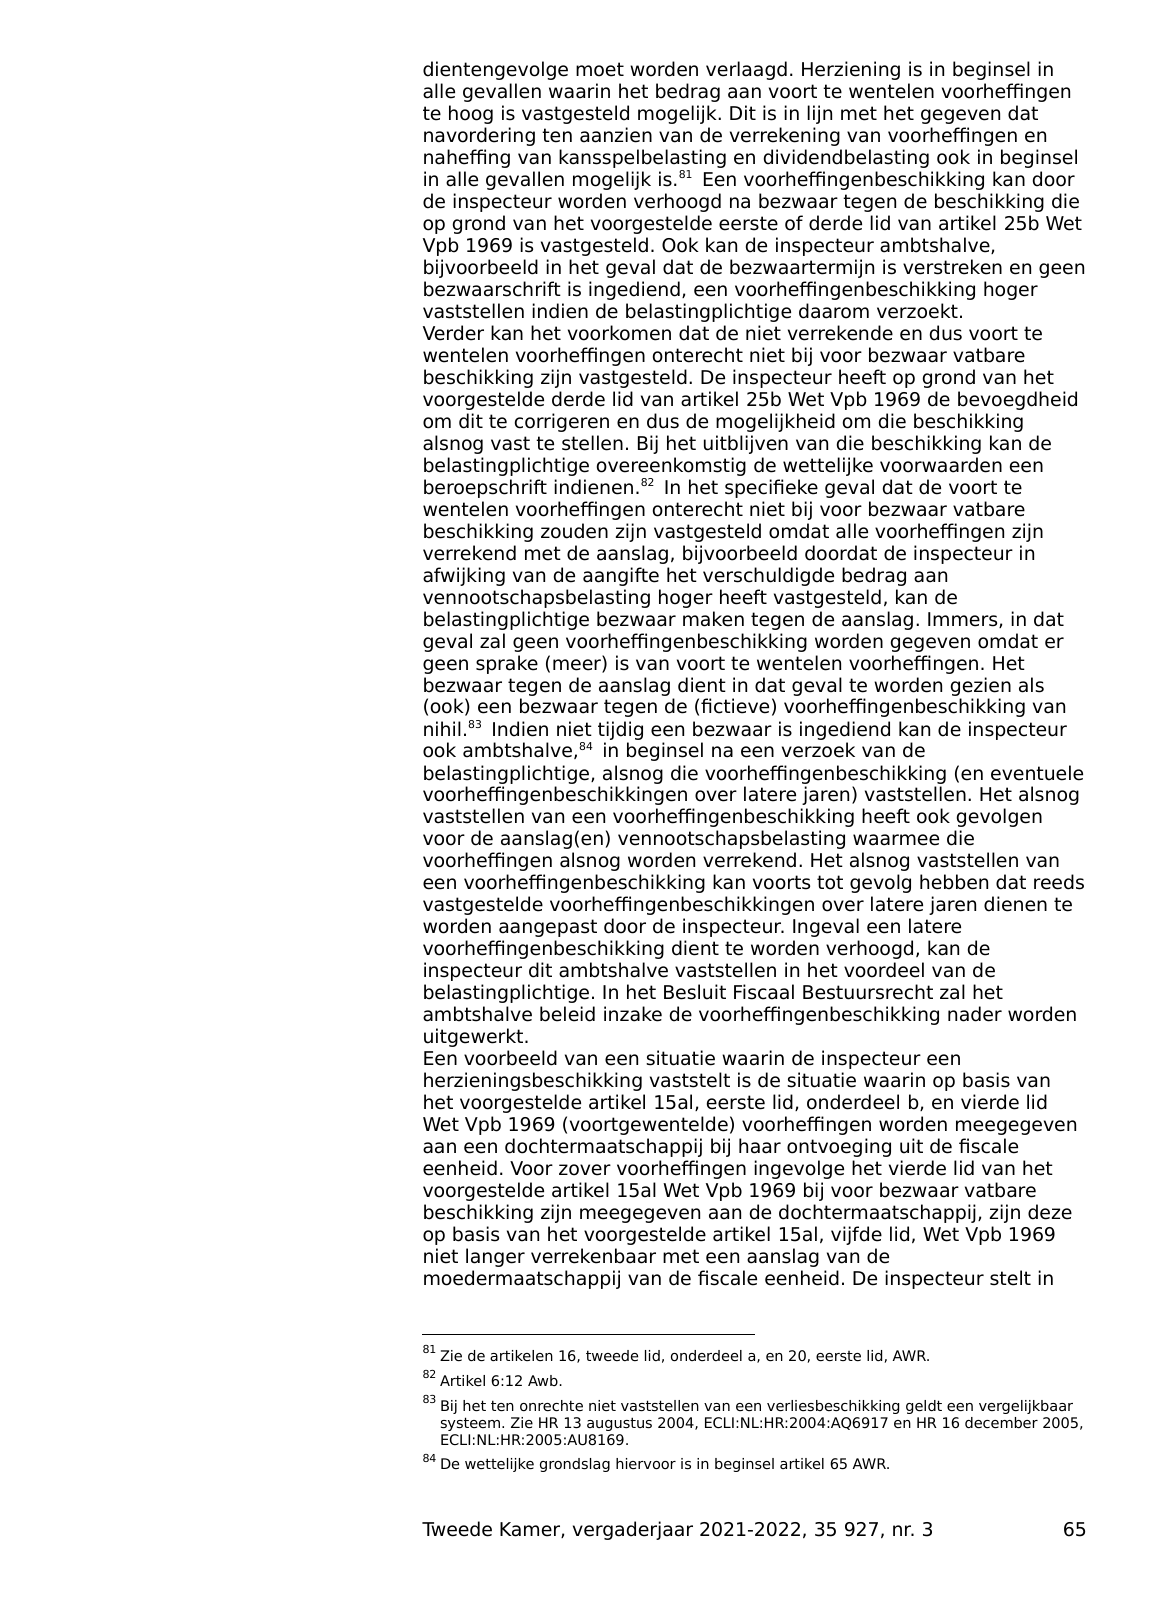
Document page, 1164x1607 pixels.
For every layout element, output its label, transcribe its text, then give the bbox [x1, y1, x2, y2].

text Artikel 6:12 Awb. [422, 1368, 1087, 1391]
text Een voorbeeld van een situatie waarin de inspecteur een herzieningsbeschikking vaststelt is de situatie waarin op basis van het voorgestelde artikel 15al, eerste lid, onderdeel b, en vierde lid Wet Vpb 1969 (voortgewentelde) voorheffingen worden meegegeven aan een dochtermaatschappij bij haar ontvoeging uit de fiscale eenheid. Voor zover voorheffingen ingevolge het vierde lid van het voorgestelde artikel 15al Wet Vpb 1969 bij voor bezwaar vatbare beschikking zijn meegegeven aan de dochtermaatschappij, zijn deze op basis van het voorgestelde artikel 15al, vijfde lid, Wet Vpb 1969 niet langer verrekenbaar met een aanslag van de moedermaatschappij van de fiscale eenheid. De inspecteur stelt in [422, 1048, 1087, 1290]
text Zie de artikelen 16, tweede lid, onderdeel a, en 20, eerste lid, AWR. [422, 1343, 1087, 1366]
text Bij het ten onrechte niet vaststellen van een verliesbeschikking geldt een vergelijkbaar systeem. Zie HR 13 augustus 2004, ECLI:NL:HR:2004:AQ6917 en HR 16 december 2005, ECLI:NL:HR:2005:AU8169. [422, 1393, 1087, 1449]
text De wettelijke grondslag hiervoor is in beginsel artikel 65 AWR. [422, 1452, 1087, 1474]
text dientengevolge moet worden verlaagd. Herziening is in beginsel in alle gevallen waarin het bedrag aan voort te wentelen voorheffingen te hoog is vastgesteld mogelijk. Dit is in lijn met het gegeven dat navordering ten aanzien van de verrekening van voorheffingen en naheffing van kansspelbelasting en dividendbelasting ook in beginsel in alle gevallen mogelijk is. Een voorheffingenbeschikking kan door de inspecteur worden verhoogd na bezwaar tegen de beschikking die op grond van het voorgestelde eerste of derde lid van artikel 25b Wet Vpb 1969 is vastgesteld. Ook kan de inspecteur ambtshalve, bijvoorbeeld in het geval dat de bezwaartermijn is verstreken en geen bezwaarschrift is ingediend, een voorheffingenbeschikking hoger vaststellen indien de belastingplichtige daarom verzoekt. [422, 59, 1087, 323]
text Verder kan het voorkomen dat de niet verrekende en dus voort te wentelen voorheffingen onterecht niet bij voor bezwaar vatbare beschikking zijn vastgesteld. De inspecteur heeft op grond van het voorgestelde derde lid van artikel 25b Wet Vpb 1969 de bevoegdheid om dit te corrigeren en dus de mogelijkheid om die beschikking alsnog vast te stellen. Bij het uitblijven van die beschikking kan de belastingplichtige overeenkomstig de wettelijke voorwaarden een beroepschrift indienen. In het specifieke geval dat de voort te wentelen voorheffingen onterecht niet bij voor bezwaar vatbare beschikking zouden zijn vastgesteld omdat alle voorheffingen zijn verrekend met de aanslag, bijvoorbeeld doordat de inspecteur in afwijking van de aangifte het verschuldigde bedrag aan vennootschapsbelasting hoger heeft vastgesteld, kan de belastingplichtige bezwaar maken tegen de aanslag. Immers, in dat geval zal geen voorheffingenbeschikking worden gegeven omdat er geen sprake (meer) is van voort te wentelen voorheffingen. Het bezwaar tegen de aanslag dient in dat geval te worden gezien als (ook) een bezwaar tegen de (fictieve) voorheffingenbeschikking van nihil. Indien niet tijdig een bezwaar is ingediend kan de inspecteur ook ambtshalve, in beginsel na een verzoek van de belastingplichtige, alsnog die voorheffingenbeschikking (en eventuele voorheffingenbeschikkingen over latere jaren) vaststellen. Het alsnog vaststellen van een voorheffingenbeschikking heeft ook gevolgen voor de aanslag(en) vennootschapsbelasting waarmee die voorheffingen alsnog worden verrekend. Het alsnog vaststellen van een voorheffingenbeschikking kan voorts tot gevolg hebben dat reeds vastgestelde voorheffingenbeschikkingen over latere jaren dienen te worden aangepast door de inspecteur. Ingeval een latere voorheffingenbeschikking dient te worden verhoogd, kan de inspecteur dit ambtshalve vaststellen in het voordeel van de belastingplichtige. In het Besluit Fiscaal Bestuursrecht zal het ambtshalve beleid inzake de voorheffingenbeschikking nader worden uitgewerkt. [422, 323, 1087, 1048]
